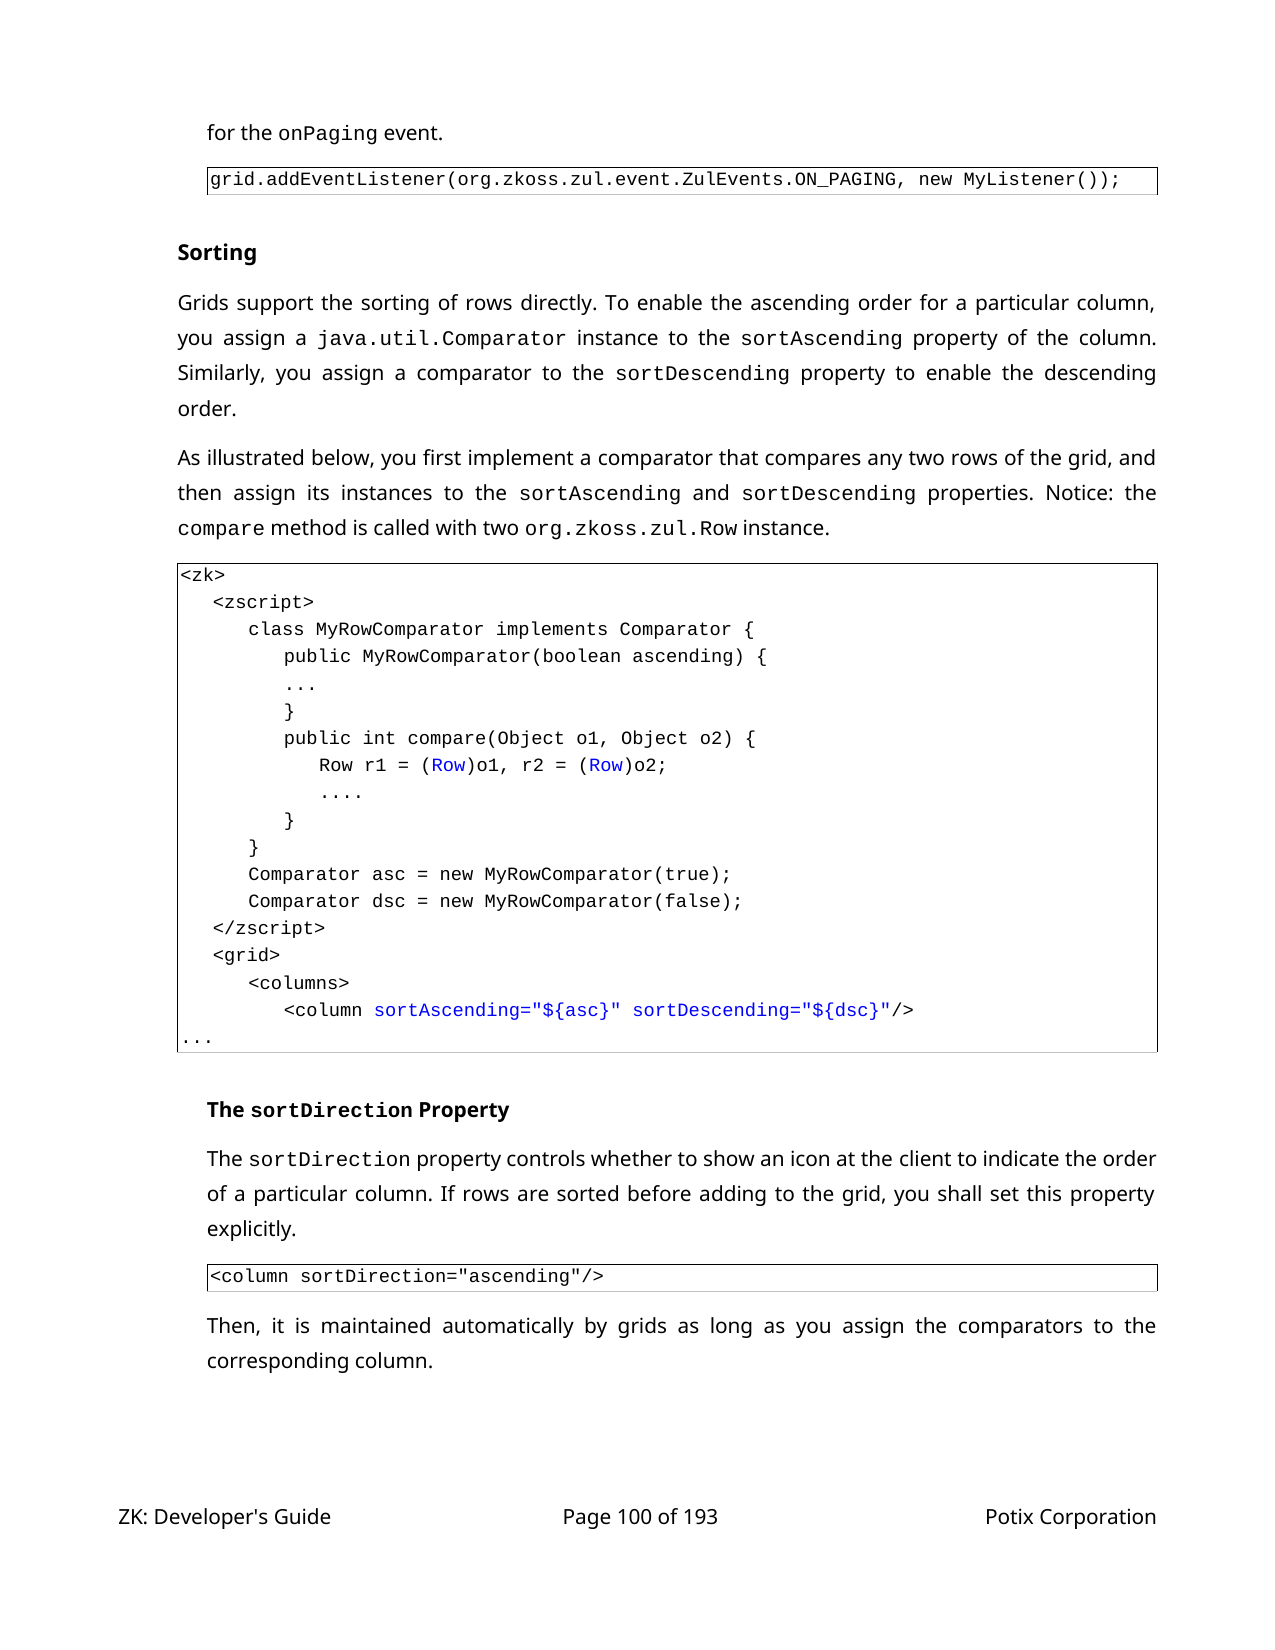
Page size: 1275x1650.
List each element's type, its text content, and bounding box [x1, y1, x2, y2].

text </zscript> [178, 916, 1157, 940]
text <zk> [178, 564, 1157, 587]
text .... [178, 780, 1157, 804]
text <zscript> [178, 590, 1157, 614]
text } [178, 807, 1157, 832]
text Comparator asc = new MyRowComparator(true); [178, 862, 1157, 886]
text for the onPaging event. [207, 118, 1157, 147]
text <columns> [178, 971, 1157, 995]
text grid.addEventListener(org.zkoss.zul.event.ZulEvents.ON_PAGING, new MyListener()); [208, 168, 1157, 194]
subtitle Sorting [177, 237, 1157, 267]
text Row r1 = (Row)o1, r2 = (Row)o2; [178, 753, 1157, 777]
text <grid> [178, 943, 1157, 968]
text <column sortDirection="ascending"/> [208, 1265, 1157, 1291]
text As illustrated below, you first implement a comparator that compares any two rows of the grid, and then assign its instances to the sortAscending and sortDescending properties. Notice: the compare method is called with two org.zkoss.zul.Row instance. [177, 443, 1157, 542]
text Then, it is maintained automatically by grids as long as you assign the comparators to the corresponding column. [207, 1311, 1157, 1375]
text ... [178, 671, 1157, 696]
text public int compare(Object o1, Object o2) { [178, 726, 1157, 750]
text <column sortAscending="${asc}" sortDescending="${dsc}"/> [178, 998, 1157, 1022]
text Grids support the sorting of rows directly. To enable the ascending order for a particular column, you assign a java.util.Comparator instance to the sortAscending property of the column. Similarly, you assign a comparator to the sortDescending property to enable the descending order. [177, 288, 1157, 422]
text Comparator dsc = new MyRowComparator(false); [178, 889, 1157, 913]
text } [178, 699, 1157, 723]
text } [178, 834, 1157, 859]
subtitle The sortDirection Property [207, 1095, 1157, 1123]
text class MyRowComparator implements Comparator { [178, 617, 1157, 641]
text ... [178, 1025, 1157, 1052]
text public MyRowComparator(boolean ascending) { [178, 644, 1157, 668]
text The sortDirection property controls whether to show an icon at the client to indicate the order of a particular column. If rows are sorted before adding to the grid, you shall set this property explicitly. [207, 1144, 1157, 1243]
